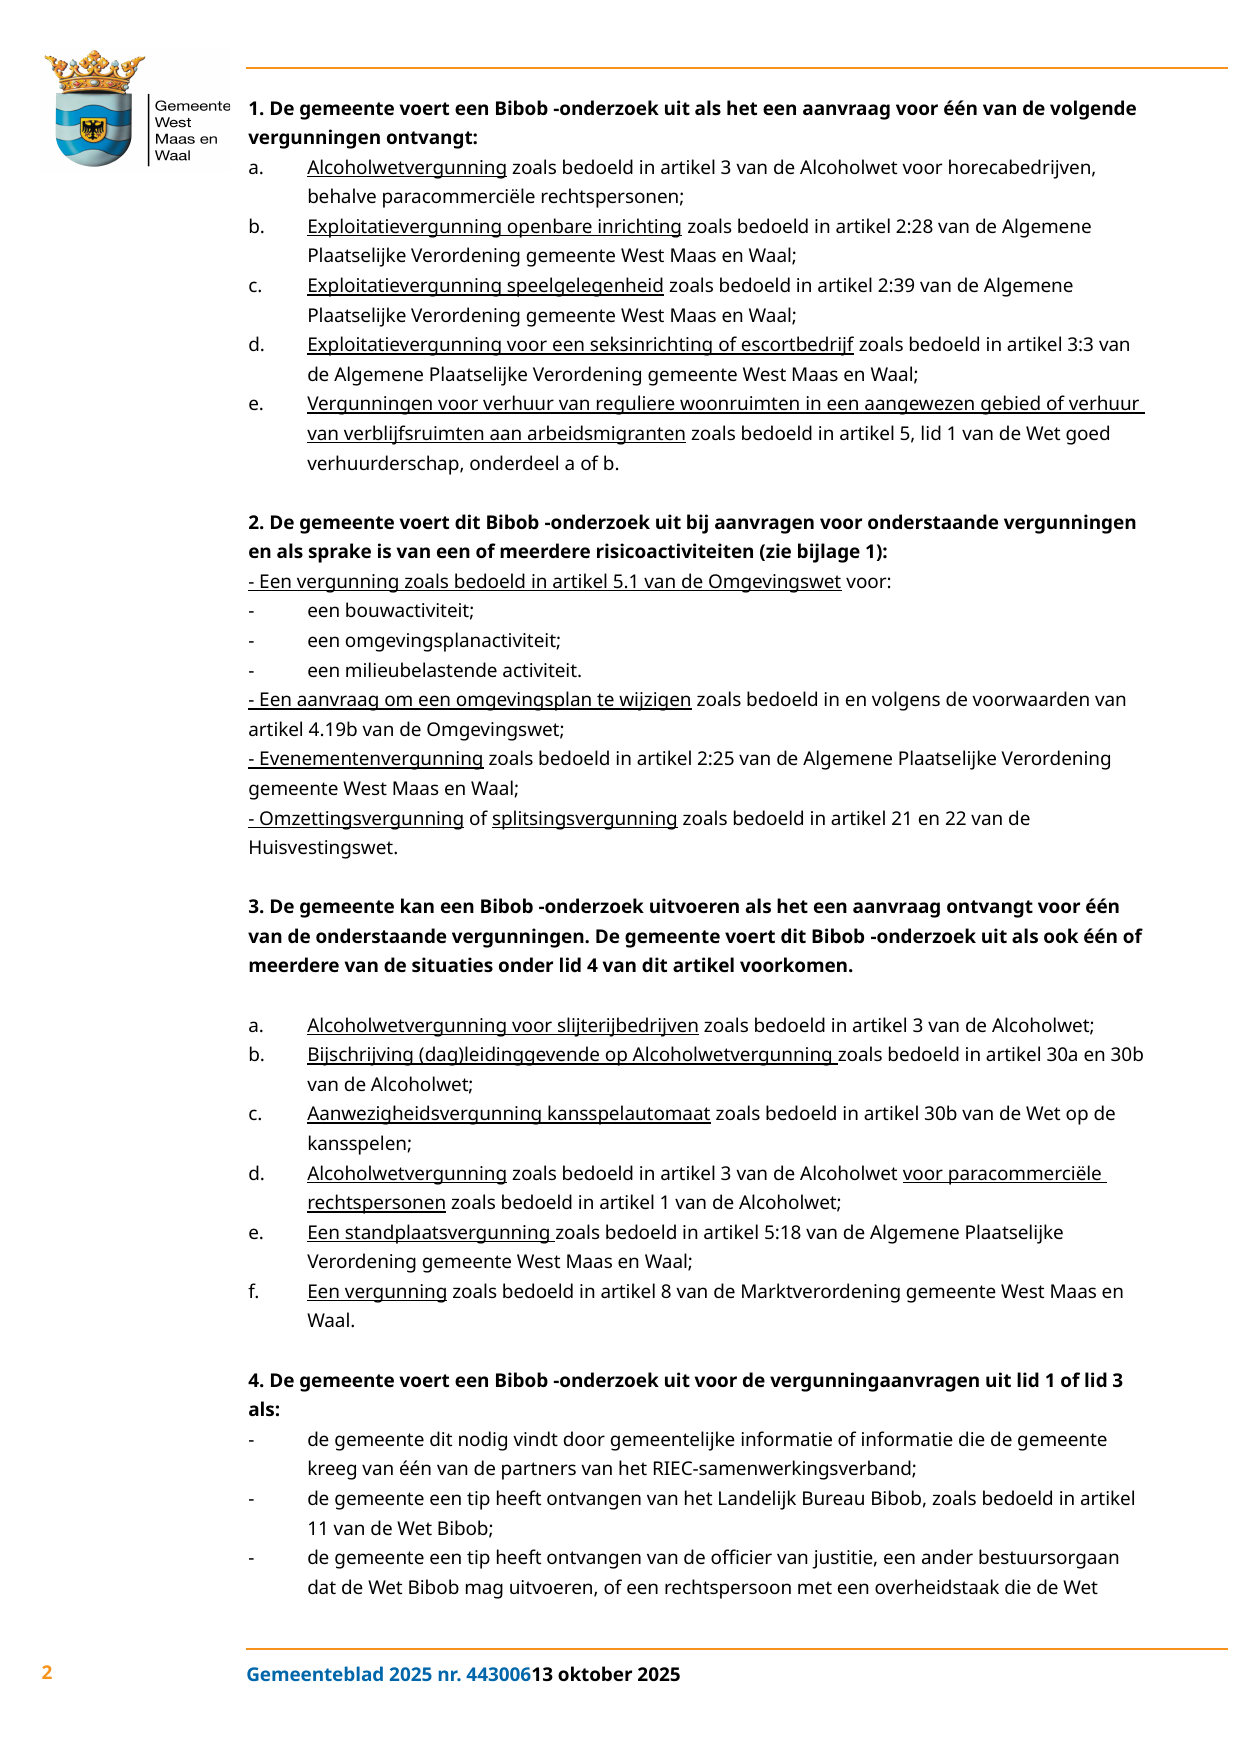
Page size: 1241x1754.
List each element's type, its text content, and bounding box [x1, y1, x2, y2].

list de gemeente een tip heeft ontvangen van de officier van justitie, een ander bestuursorgaan dat de Wet Bibob mag uitvoeren, of een rechtspersoon met een overheidstaak die de Wet [248, 1544, 1152, 1600]
list Vergunningen voor verhuur van reguliere woonruimten in een aangewezen gebied of verhuur van verblijfsruimten aan arbeidsmigranten zoals bedoeld in artikel 5, lid 1 van de Wet goed verhuurderschap, onderdeel a of b. [248, 391, 1152, 476]
list Een standplaatsvergunning zoals bedoeld in artikel 5:18 van de Algemene Plaatselijke Verordening gemeente West Maas en Waal; [248, 1219, 1152, 1274]
text - Een aanvraag om een omgevingsplan te wijzigen zoals bedoeld in en volgens de voorwaarden van artikel 4.19b van de Omgevingswet; [248, 686, 1152, 742]
list de gemeente een tip heeft ontvangen van het Landelijk Bureau Bibob, zoals bedoeld in artikel 11 van de Wet Bibob; [248, 1485, 1152, 1541]
picture [41, 47, 231, 172]
list een bouwactiviteit; [248, 598, 1152, 623]
list Alcoholwetvergunning voor slijterijbedrijven zoals bedoeld in artikel 3 van de Alcoholwet; [248, 1012, 1152, 1038]
list Exploitatievergunning voor een seksinrichting of escortbedrijf zoals bedoeld in artikel 3:3 van de Algemene Plaatselijke Verordening gemeente West Maas en Waal; [248, 331, 1152, 387]
list Bijschrijving (dag)leidinggevende op Alcoholwetvergunning zoals bedoeld in artikel 30a en 30b van de Alcoholwet; [248, 1041, 1152, 1097]
list Alcoholwetvergunning zoals bedoeld in artikel 3 van de Alcoholwet voor paracommerciële rechtspersonen zoals bedoeld in artikel 1 van de Alcoholwet; [248, 1160, 1152, 1215]
text - Evenementenvergunning zoals bedoeld in artikel 2:25 van de Algemene Plaatselijke Verordening gemeente West Maas en Waal; [248, 746, 1152, 801]
text 1. De gemeente voert een Bibob -onderzoek uit als het een aanvraag voor één van de volgende vergunningen ontvangt: [248, 95, 1152, 150]
list een milieubelastende activiteit. [248, 657, 1152, 683]
list Een vergunning zoals bedoeld in artikel 8 van de Marktverordening gemeente West Maas en Waal. [248, 1278, 1152, 1333]
list Exploitatievergunning speelgelegenheid zoals bedoeld in artikel 2:39 van de Algemene Plaatselijke Verordening gemeente West Maas en Waal; [248, 272, 1152, 328]
list Aanwezigheidsvergunning kansspelautomaat zoals bedoeld in artikel 30b van de Wet op de kansspelen; [248, 1101, 1152, 1156]
text 3. De gemeente kan een Bibob -onderzoek uitvoeren als het een aanvraag ontvangt voor één van de onderstaande vergunningen. De gemeente voert dit Bibob -onderzoek uit als ook één of meerdere van de situaties onder lid 4 van dit artikel voorkomen. [248, 893, 1152, 978]
text - Omzettingsvergunning of splitsingsvergunning zoals bedoeld in artikel 21 en 22 van de Huisvestingswet. [248, 805, 1152, 860]
list Exploitatievergunning openbare inrichting zoals bedoeld in artikel 2:28 van de Algemene Plaatselijke Verordening gemeente West Maas en Waal; [248, 213, 1152, 268]
text 2. De gemeente voert dit Bibob -onderzoek uit bij aanvragen voor onderstaande vergunningen en als sprake is van een of meerdere risicoactiviteiten (zie bijlage 1): [248, 509, 1152, 564]
list een omgevingsplanactiviteit; [248, 627, 1152, 653]
text 4. De gemeente voert een Bibob -onderzoek uit voor de vergunningaanvragen uit lid 1 of lid 3 als: [248, 1367, 1152, 1422]
list Alcoholwetvergunning zoals bedoeld in artikel 3 van de Alcoholwet voor horecabedrijven, behalve paracommerciële rechtspersonen; [248, 154, 1152, 209]
text - Een vergunning zoals bedoeld in artikel 5.1 van de Omgevingswet voor: [248, 568, 1152, 594]
list de gemeente dit nodig vindt door gemeentelijke informatie of informatie die de gemeente kreeg van één van de partners van het RIEC-samenwerkingsverband; [248, 1426, 1152, 1481]
